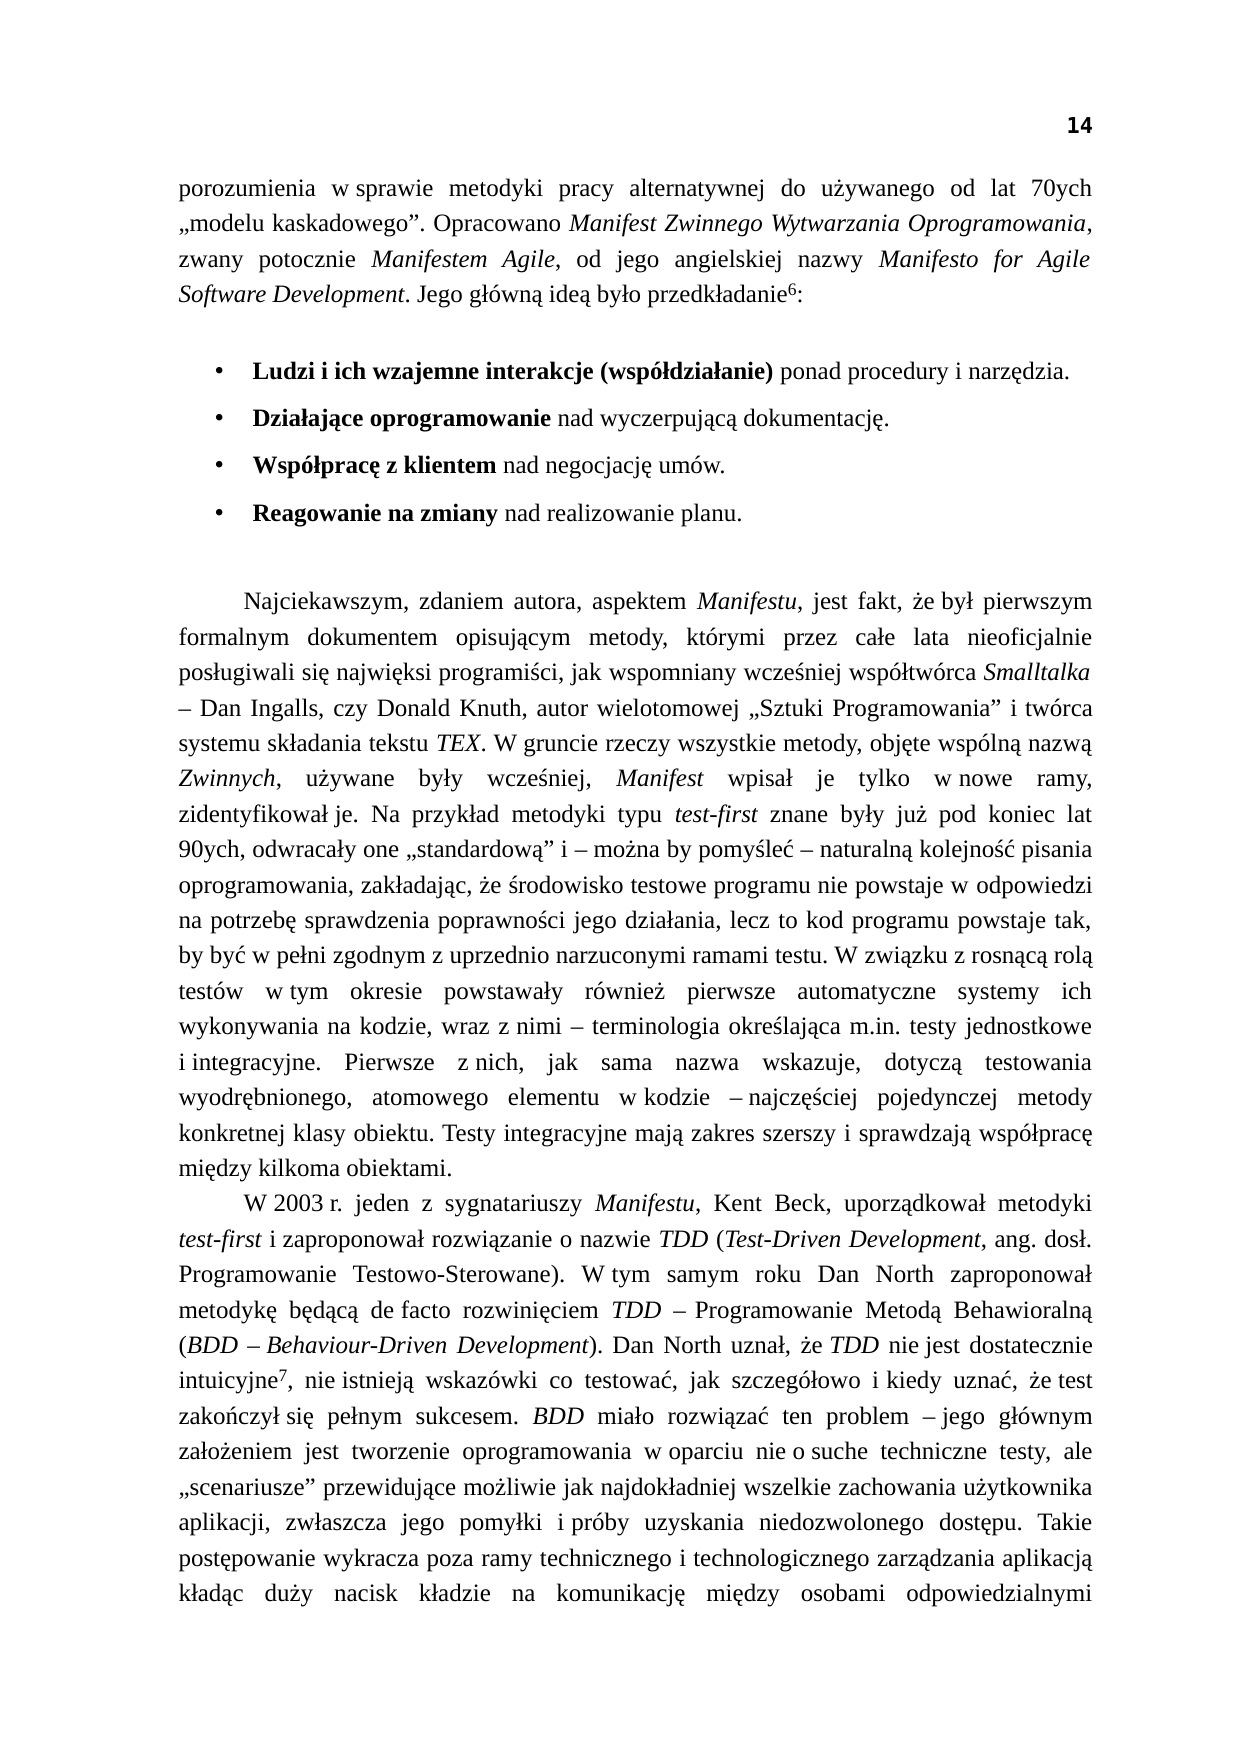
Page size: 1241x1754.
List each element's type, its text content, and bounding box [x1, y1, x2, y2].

text porozumienia w sprawie metodyki pracy alternatywnej do używanego od lat 70ych „modelu kaskadowego”. Opracowano Manifest Zwinnego Wytwarzania Oprogramowania, zwany potocznie Manifestem Agile, od jego angielskiej nazwy Manifesto for Agile Software Development. Jego główną ideą było przedkładanie6: [178, 168, 1093, 309]
list Współpracę z klientem nad negocjację umów. [215, 445, 1093, 481]
text Najciekawszym, zdaniem autora, aspektem Manifestu, jest fakt, że był pierwszym formalnym dokumentem opisującym metody, którymi przez całe lata nieoficjalnie posługiwali się najwięksi programiści, jak wspomniany wcześniej współtwórca Smalltalka – Dan Ingalls, czy Donald Knuth, autor wielotomowej „Sztuki Programowania” i twórca systemu składania tekstu TEX. W gruncie rzeczy wszystkie metody, objęte wspólną nazwą Zwinnych, używane były wcześniej, Manifest wpisał je tylko w nowe ramy, zidentyfikował je. Na przykład metodyki typu test-first znane były już pod koniec lat 90ych, odwracały one „standardową” i – można by pomyśleć – naturalną kolejność pisania oprogramowania, zakładając, że środowisko testowe programu nie powstaje w odpowiedzi na potrzebę sprawdzenia poprawności jego działania, lecz to kod programu powstaje tak, by być w pełni zgodnym z uprzednio narzuconymi ramami testu. W związku z rosnącą rolą testów w tym okresie powstawały również pierwsze automatyczne systemy ich wykonywania na kodzie, wraz z nimi – terminologia określająca m.in. testy jednostkowe i integracyjne. Pierwsze z nich, jak sama nazwa wskazuje, dotyczą testowania wyodrębnionego, atomowego elementu w kodzie – najczęściej pojedynczej metody konkretnej klasy obiektu. Testy integracyjne mają zakres szerszy i sprawdzają współpracę między kilkoma obiektami. [178, 581, 1093, 1183]
list Ludzi i ich wzajemne interakcje (współdziałanie) ponad procedury i narzędzia. [215, 351, 1093, 386]
list Reagowanie na zmiany nad realizowanie planu. [215, 493, 1093, 528]
list Działające oprogramowanie nad wyczerpującą dokumentację. [215, 398, 1093, 433]
text W 2003 r. jeden z sygnatariuszy Manifestu, Kent Beck, uporządkował metodyki test-first i zaproponował rozwiązanie o nazwie TDD (Test-Driven Development, ang. dosł. Programowanie Testowo-Sterowane). W tym samym roku Dan North zaproponował metodykę będącą de facto rozwinięciem TDD – Programowanie Metodą Behawioralną (BDD – Behaviour-Driven Development). Dan North uznał, że TDD nie jest dostatecznie intuicyjne7, nie istnieją wskazówki co testować, jak szczegółowo i kiedy uznać, że test zakończył się pełnym sukcesem. BDD miało rozwiązać ten problem – jego głównym założeniem jest tworzenie oprogramowania w oparciu nie o suche techniczne testy, ale „scenariusze” przewidujące możliwie jak najdokładniej wszelkie zachowania użytkownika aplikacji, zwłaszcza jego pomyłki i próby uzyskania niedozwolonego dostępu. Takie postępowanie wykracza poza ramy technicznego i technologicznego zarządzania aplikacją kładąc duży nacisk kładzie na komunikację między osobami odpowiedzialnymi [178, 1183, 1093, 1608]
